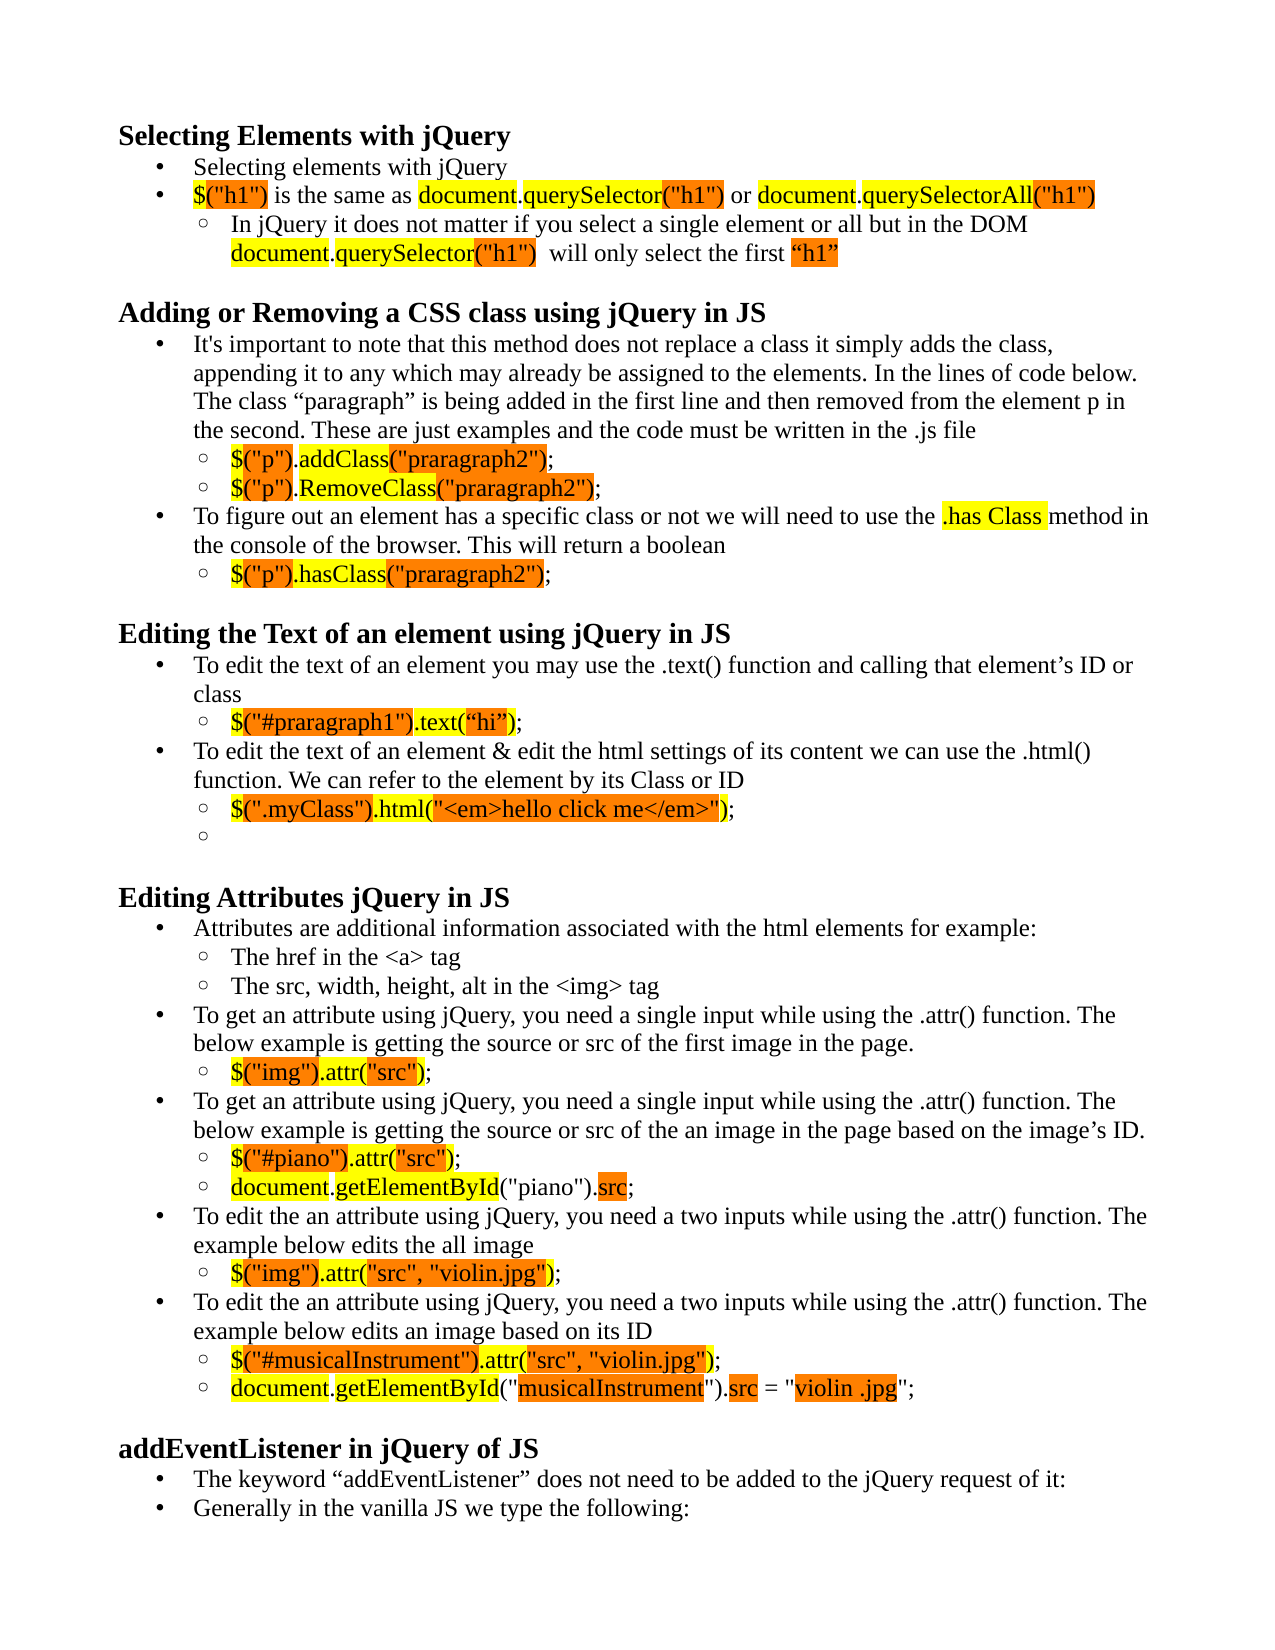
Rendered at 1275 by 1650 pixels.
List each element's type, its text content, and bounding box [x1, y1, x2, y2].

list The src, width, height, alt in the <img> tag [193, 971, 1157, 1000]
list The href in the <a> tag [193, 942, 1157, 971]
list $("p").RemoveClass("praragraph2"); [193, 473, 1157, 501]
list $("img").attr("src", "violin.jpg"); [193, 1258, 1157, 1287]
list To edit the text of an element & edit the html settings of its content we can use the .html() function. We can refer to the element by its Class or ID [156, 736, 1157, 794]
list Selecting elements with jQuery [156, 152, 1157, 180]
list It's important to note that this method does not replace a class it simply adds the class, appending it to any which may already be assigned to the elements. In the lines of code below. The class “paragraph” is being added in the first line and then removed from the element p in the second. These are just examples and the code must be written in the .js file [156, 329, 1157, 444]
list Attributes are additional information associated with the html elements for example: [156, 913, 1157, 942]
list document.getElementById("musicalInstrument").src = "violin .jpg"; [193, 1373, 1157, 1402]
list document.getElementById("piano").src; [193, 1172, 1157, 1201]
text addEventListener in jQuery of JS [118, 1431, 1157, 1464]
list In jQuery it does not matter if you select a single element or all but in the DOM document.querySelector("h1") will only select the first “h1” [193, 209, 1157, 267]
list $("#praragraph1").text(“hi”); [193, 707, 1157, 736]
list To edit the an attribute using jQuery, you need a two inputs while using the .attr() function. The example below edits an image based on its ID [156, 1287, 1157, 1345]
list $("#piano").attr("src"); [193, 1143, 1157, 1172]
text Adding or Removing a CSS class using jQuery in JS [118, 295, 1157, 329]
list To figure out an element has a specific class or not we will need to use the .has Class method in the console of the browser. This will return a boolean [156, 501, 1157, 559]
text Selecting Elements with jQuery [118, 118, 1157, 152]
text Editing the Text of an element using jQuery in JS [118, 616, 1157, 650]
list $("#musicalInstrument").attr("src", "violin.jpg"); [193, 1345, 1157, 1373]
list The keyword “addEventListener” does not need to be added to the jQuery request of it: [156, 1464, 1157, 1493]
list Generally in the vanilla JS we type the following: [156, 1493, 1157, 1522]
list To edit the an attribute using jQuery, you need a two inputs while using the .attr() function. The example below edits the all image [156, 1201, 1157, 1258]
list $("p").addClass("praragraph2"); [193, 444, 1157, 473]
text Editing Attributes jQuery in JS [118, 880, 1157, 913]
list $("img").attr("src"); [193, 1057, 1157, 1086]
list To get an attribute using jQuery, you need a single input while using the .attr() function. The below example is getting the source or src of the an image in the page based on the image’s ID. [156, 1086, 1157, 1143]
list To edit the text of an element you may use the .text() function and calling that element’s ID or class [156, 650, 1157, 707]
list $("h1") is the same as document.querySelector("h1") or document.querySelectorAll("h1") [156, 180, 1157, 209]
list $("p").hasClass("praragraph2"); [193, 559, 1157, 588]
list To get an attribute using jQuery, you need a single input while using the .attr() function. The below example is getting the source or src of the first image in the page. [156, 1000, 1157, 1057]
list $(".myClass").html("<em>hello click me</em>"); [193, 794, 1157, 822]
